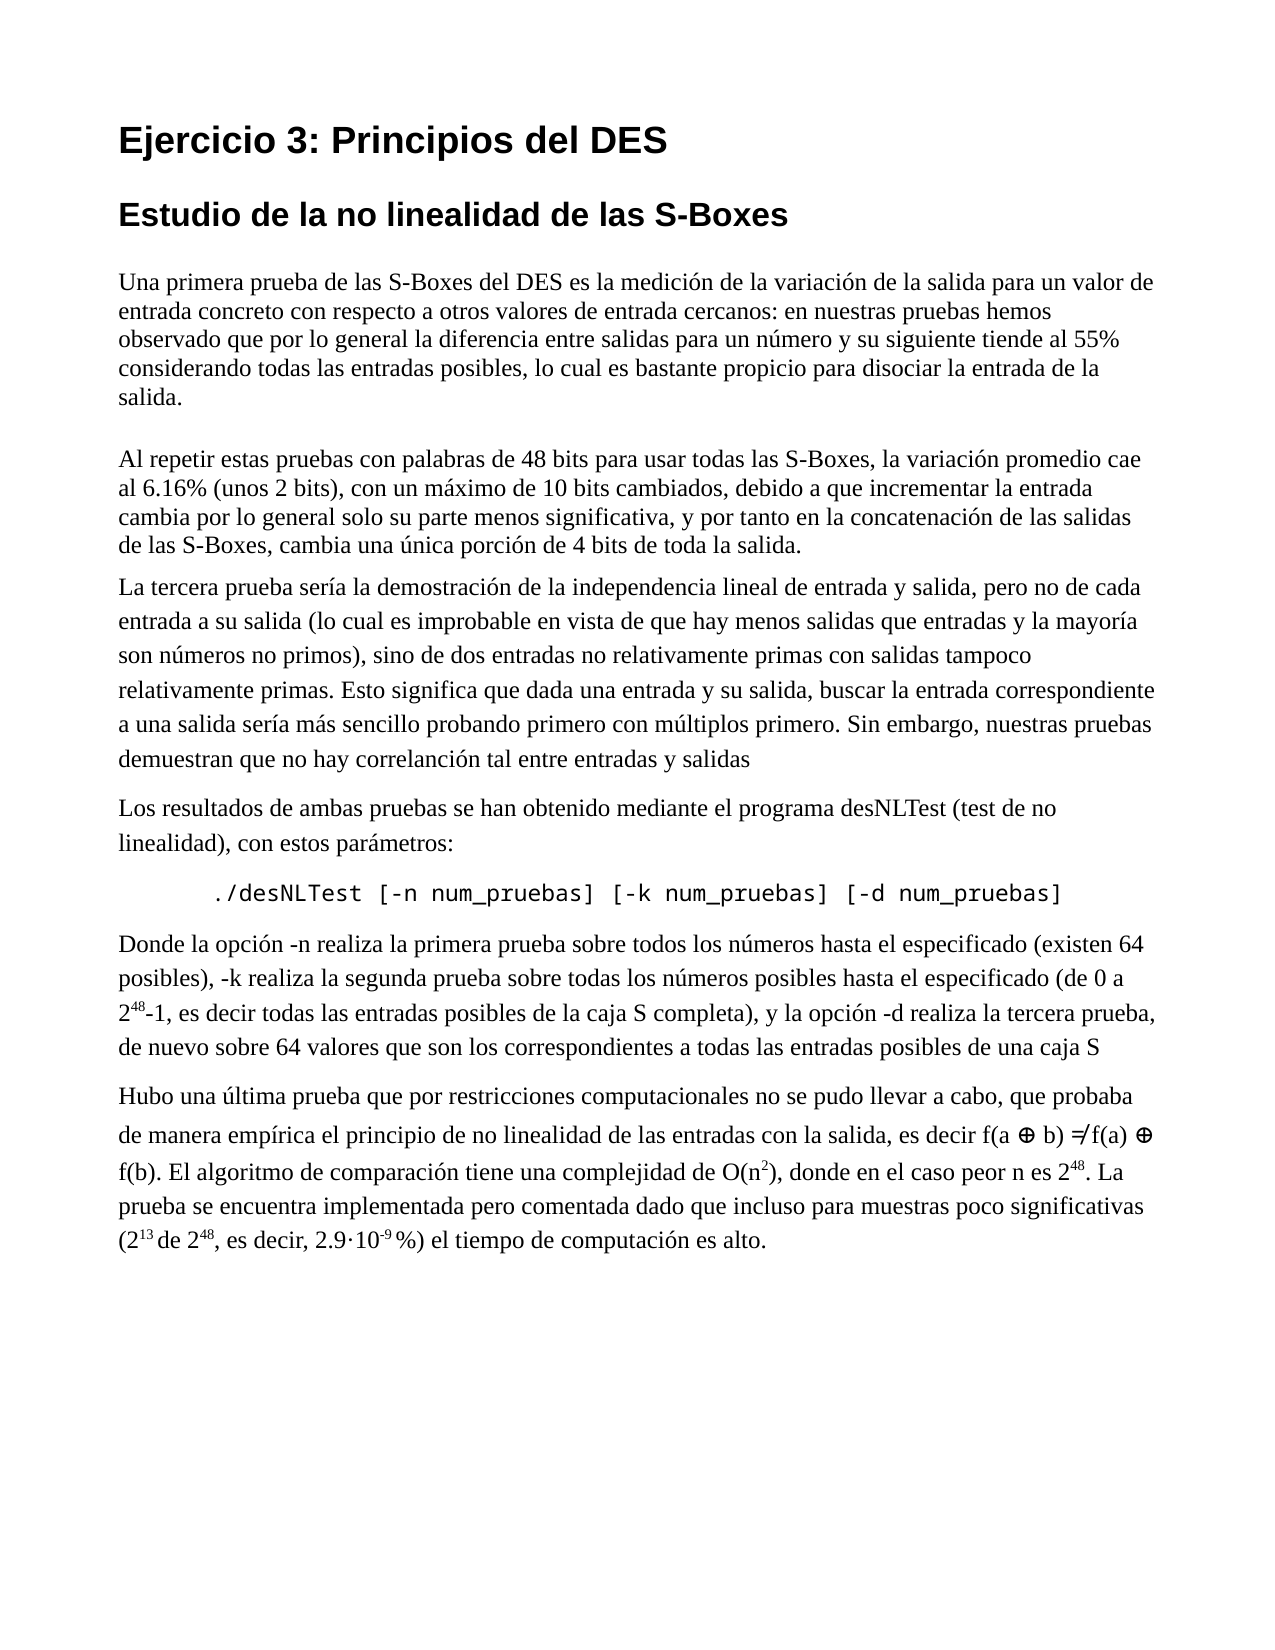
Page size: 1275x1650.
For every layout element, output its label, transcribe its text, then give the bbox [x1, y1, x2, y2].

text La tercera prueba sería la demostración de la independencia lineal de entrada y salida, pero no de cada entrada a su salida (lo cual es improbable en vista de que hay menos salidas que entradas y la mayoría son números no primos), sino de dos entradas no relativamente primas con salidas tampoco relativamente primas. Esto significa que dada una entrada y su salida, buscar la entrada correspondiente a una salida sería más sencillo probando primero con múltiplos primero. Sin embargo, nuestras pruebas demuestran que no hay correlanción tal entre entradas y salidas [118, 572, 1157, 773]
text Donde la opción -n realiza la primera prueba sobre todos los números hasta el especificado (existen 64 posibles), -k realiza la segunda prueba sobre todas los números posibles hasta el especificado (de 0 a 248-1, es decir todas las entradas posibles de la caja S completa), y la opción -d realiza la tercera prueba, de nuevo sobre 64 valores que son los correspondientes a todas las entradas posibles de una caja S [118, 929, 1157, 1061]
text Hubo una última prueba que por restricciones computacionales no se pudo llevar a cabo, que probaba de manera empírica el principio de no linealidad de las entradas con la salida, es decir f(a ⊕ b) ≠ f(a) ⊕ f(b). El algoritmo de comparación tiene una complejidad de O(n2), donde en el caso peor n es 248. La prueba se encuentra implementada pero comentada dado que incluso para muestras poco significativas (213 de 248, es decir, 2.9·10-9 %) el tiempo de computación es alto. [118, 1081, 1157, 1254]
subtitle Ejercicio 3: Principios del DES [118, 118, 1157, 162]
subtitle Estudio de la no linealidad de las S-Boxes [118, 195, 1157, 234]
subtitle Una primera prueba de las S-Boxes del DES es la medición de la variación de la salida para un valor de entrada concreto con respecto a otros valores de entrada cercanos: en nuestras pruebas hemos observado que por lo general la diferencia entre salidas para un número y su siguiente tiende al 55% considerando todas las entradas posibles, lo cual es bastante propicio para disociar la entrada de la salida. [118, 267, 1157, 411]
subtitle Al repetir estas pruebas con palabras de 48 bits para usar todas las S-Boxes, la variación promedio cae al 6.16% (unos 2 bits), con un máximo de 10 bits cambiados, debido a que incrementar la entrada cambia por lo general solo su parte menos significativa, y por tanto en la concatenación de las salidas de las S-Boxes, cambia una única porción de 4 bits de toda la salida. [118, 444, 1157, 559]
text ./desNLTest [-n num_pruebas] [-k num_pruebas] [-d num_pruebas] [118, 877, 1157, 908]
text Los resultados de ambas pruebas se han obtenido mediante el programa desNLTest (test de no linealidad), con estos parámetros: [118, 793, 1157, 856]
